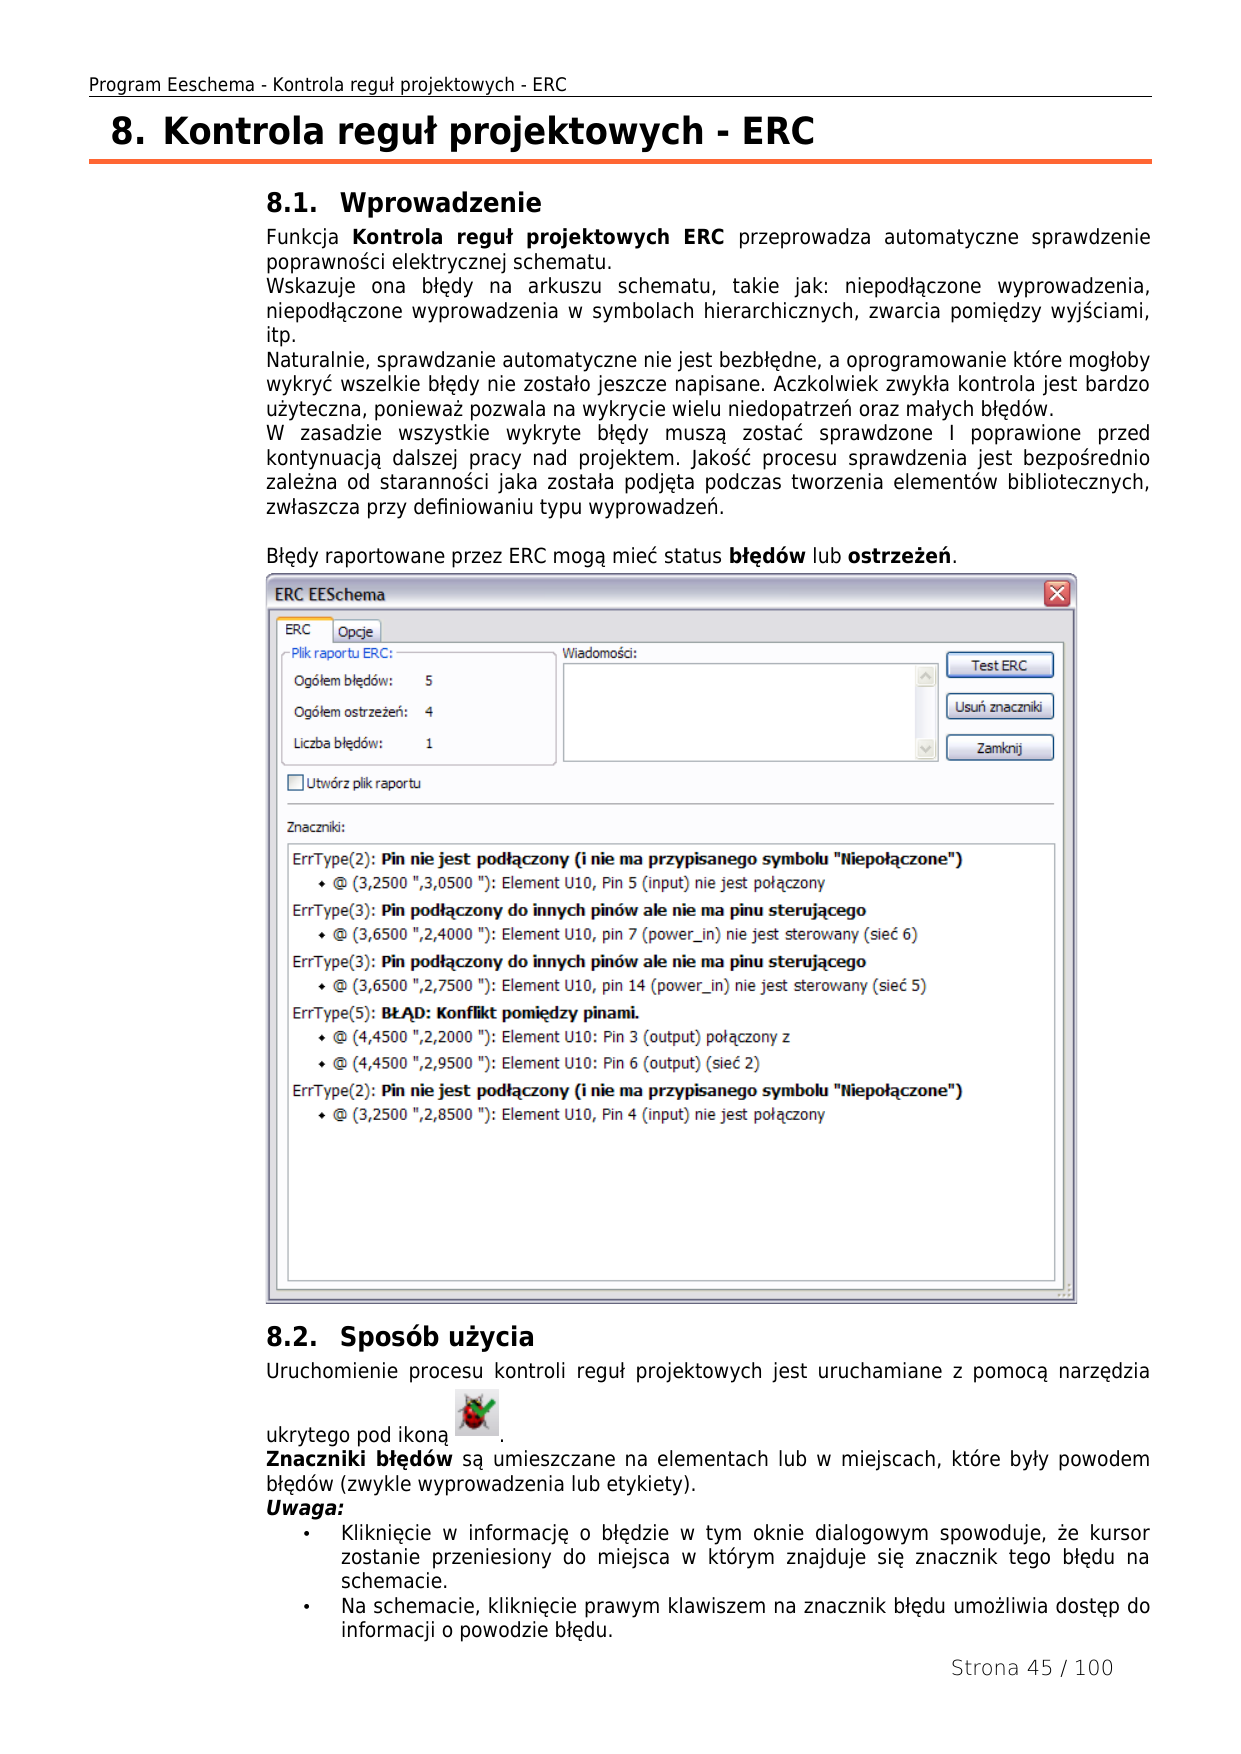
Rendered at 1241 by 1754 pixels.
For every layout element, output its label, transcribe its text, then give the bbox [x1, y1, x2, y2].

text Funkcja Kontrola reguł projektowych ERC przeprowadza automatyczne sprawdzenie poprawności elektrycznej schematu. [266, 225, 1152, 274]
text Uruchomienie procesu kontroli reguł projektowych jest uruchamiane z pomocą narzędzia ukrytego pod ikoną . [266, 1359, 1152, 1447]
text Wskazuje ona błędy na arkuszu schematu, takie jak: niepodłączone wyprowadzenia, niepodłączone wyprowadzenia w symbolach hierarchicznych, zwarcia pomiędzy wyjściami, itp. [266, 274, 1152, 348]
subtitle Wprowadzenie [266, 188, 1152, 219]
picture [455, 1389, 499, 1436]
subtitle Kontrola reguł projektowych - ERC [88, 103, 1152, 164]
list Kliknięcie w informację o błędzie w tym oknie dialogowym spowoduje, że kursor zostanie przeniesiony do miejsca w którym znajduje się znacznik tego błędu na schemacie. [303, 1520, 1152, 1594]
subtitle Sposób użycia [266, 1322, 1152, 1353]
text Znaczniki błędów są umieszczane na elementach lub w miejscach, które były powodem błędów (zwykle wyprowadzenia lub etykiety). [266, 1447, 1152, 1496]
text Naturalnie, sprawdzanie automatyczne nie jest bezbłędne, a oprogramowanie które mogłoby wykryć wszelkie błędy nie zostało jeszcze napisane. Aczkolwiek zwykła kontrola jest bardzo użyteczna, ponieważ pozwala na wykrycie wielu niedopatrzeń oraz małych błędów. [266, 348, 1152, 421]
list Na schemacie, kliknięcie prawym klawiszem na znacznik błędu umożliwia dostęp do informacji o powodzie błędu. [303, 1594, 1152, 1643]
text W zasadzie wszystkie wykryte błędy muszą zostać sprawdzone I poprawione przed kontynuacją dalszej pracy nad projektem. Jakość procesu sprawdzenia jest bezpośrednio zależna od staranności jaka została podjęta podczas tworzenia elementów bibliotecznych, zwłaszcza przy definiowaniu typu wyprowadzeń. [266, 421, 1152, 519]
picture [265, 573, 1078, 1304]
text Błędy raportowane przez ERC mogą mieć status błędów lub ostrzeżeń. [266, 543, 1152, 568]
text Uwaga: [266, 1496, 1152, 1520]
